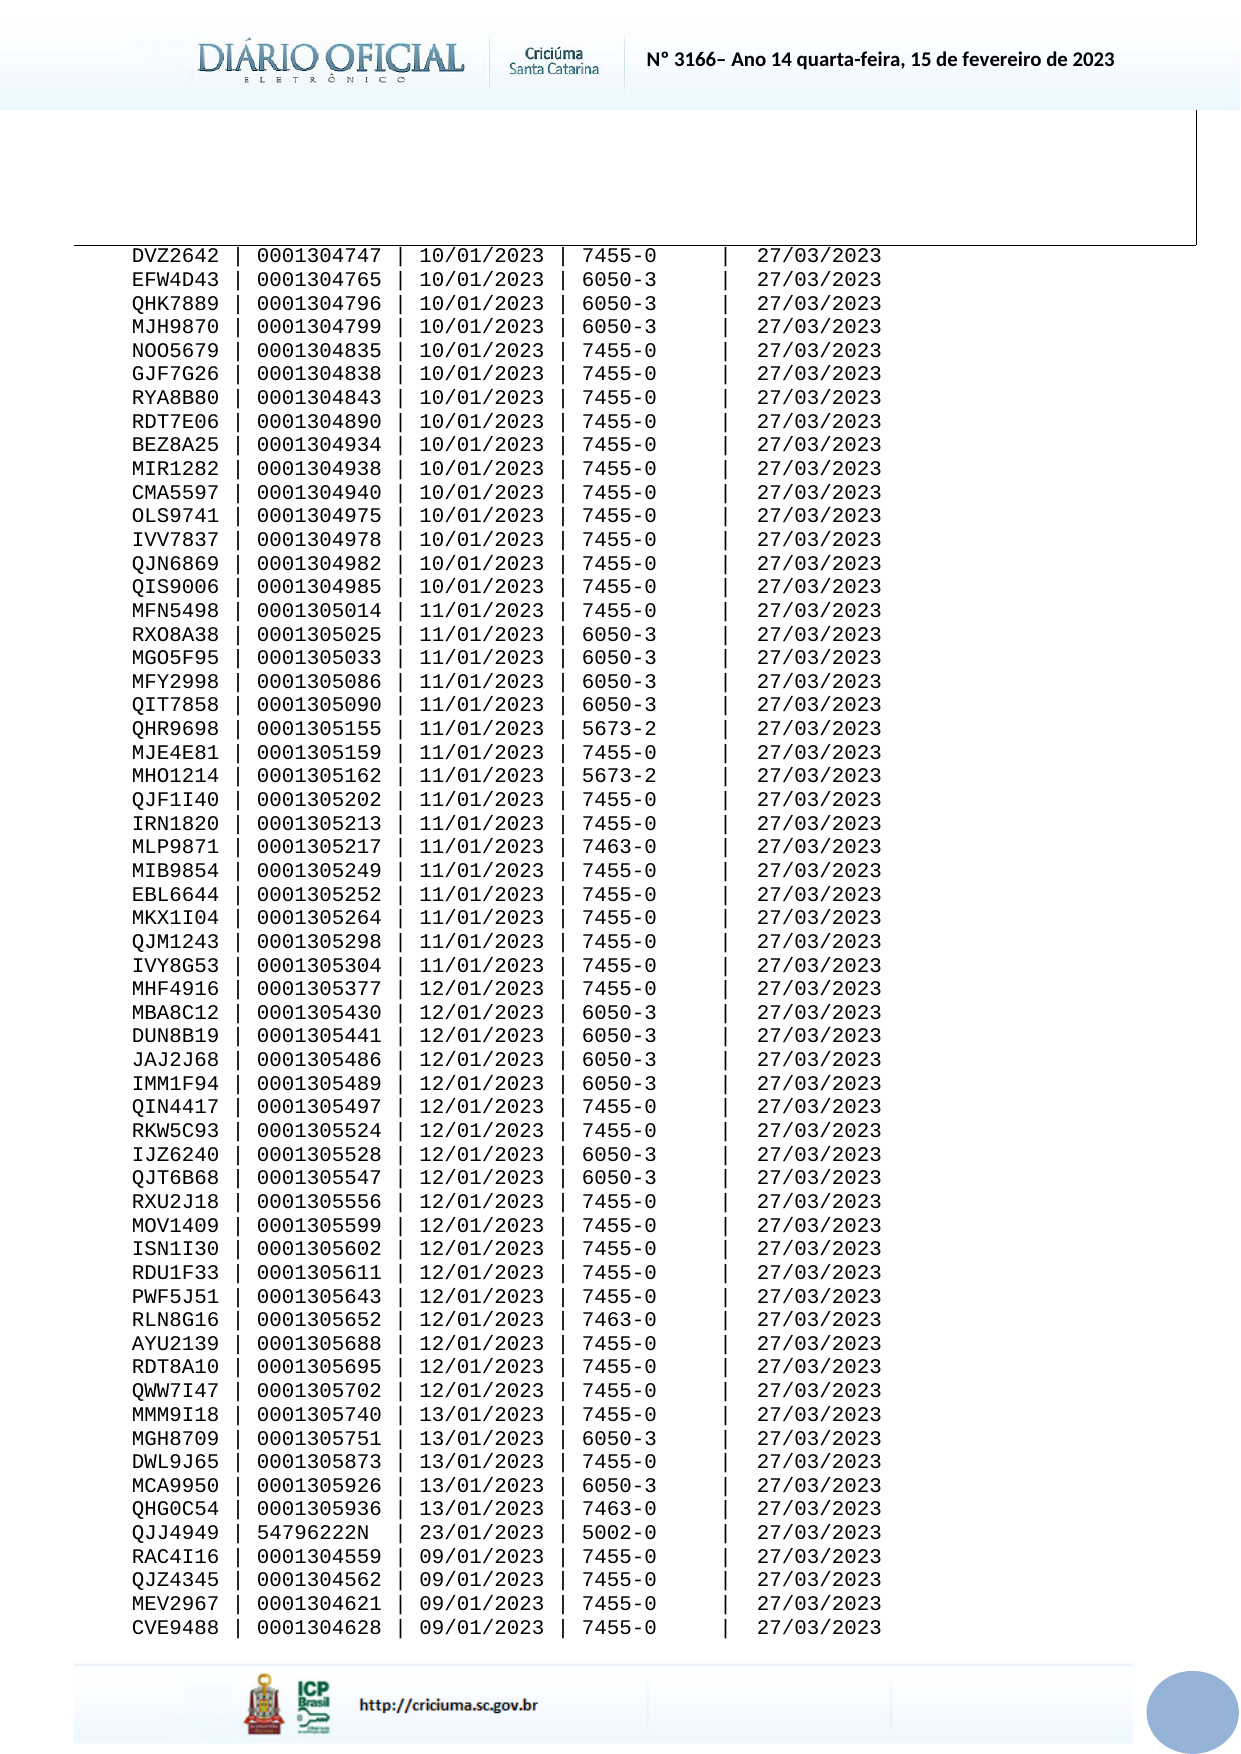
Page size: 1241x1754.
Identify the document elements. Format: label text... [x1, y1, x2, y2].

text CVE9488 | 0001304628 | 09/01/2023 | 7455-0 | 27/03/2023 [44, 1617, 1196, 1640]
text MMM9I18 | 0001305740 | 13/01/2023 | 7455-0 | 27/03/2023 [44, 1404, 1196, 1427]
text QJZ4345 | 0001304562 | 09/01/2023 | 7455-0 | 27/03/2023 [44, 1569, 1196, 1593]
text IVV7837 | 0001304978 | 10/01/2023 | 7455-0 | 27/03/2023 [44, 529, 1196, 553]
text RDU1F33 | 0001305611 | 12/01/2023 | 7455-0 | 27/03/2023 [44, 1262, 1196, 1286]
text MFY2998 | 0001305086 | 11/01/2023 | 6050-3 | 27/03/2023 [44, 671, 1196, 694]
text IMM1F94 | 0001305489 | 12/01/2023 | 6050-3 | 27/03/2023 [44, 1073, 1196, 1096]
text OLS9741 | 0001304975 | 10/01/2023 | 7455-0 | 27/03/2023 [44, 505, 1196, 529]
text RAC4I16 | 0001304559 | 09/01/2023 | 7455-0 | 27/03/2023 [44, 1546, 1196, 1569]
text MIR1282 | 0001304938 | 10/01/2023 | 7455-0 | 27/03/2023 [44, 458, 1196, 482]
text MHO1214 | 0001305162 | 11/01/2023 | 5673-2 | 27/03/2023 [44, 765, 1196, 789]
text IRN1820 | 0001305213 | 11/01/2023 | 7455-0 | 27/03/2023 [44, 813, 1196, 836]
text RXO8A38 | 0001305025 | 11/01/2023 | 6050-3 | 27/03/2023 [44, 623, 1196, 647]
text MJE4E81 | 0001305159 | 11/01/2023 | 7455-0 | 27/03/2023 [44, 742, 1196, 765]
text RKW5C93 | 0001305524 | 12/01/2023 | 7455-0 | 27/03/2023 [44, 1120, 1196, 1144]
text PWF5J51 | 0001305643 | 12/01/2023 | 7455-0 | 27/03/2023 [44, 1286, 1196, 1309]
text DVZ2642 | 0001304747 | 10/01/2023 | 7455-0 | 27/03/2023 [44, 245, 1196, 269]
text QIN4417 | 0001305497 | 12/01/2023 | 7455-0 | 27/03/2023 [44, 1096, 1196, 1120]
text IVY8G53 | 0001305304 | 11/01/2023 | 7455-0 | 27/03/2023 [44, 954, 1196, 978]
text DUN8B19 | 0001305441 | 12/01/2023 | 6050-3 | 27/03/2023 [44, 1026, 1196, 1049]
text QHK7889 | 0001304796 | 10/01/2023 | 6050-3 | 27/03/2023 [44, 292, 1196, 316]
text MBA8C12 | 0001305430 | 12/01/2023 | 6050-3 | 27/03/2023 [44, 1002, 1196, 1026]
text QIT7858 | 0001305090 | 11/01/2023 | 6050-3 | 27/03/2023 [44, 694, 1196, 718]
text EFW4D43 | 0001304765 | 10/01/2023 | 6050-3 | 27/03/2023 [44, 269, 1196, 292]
text ISN1I30 | 0001305602 | 12/01/2023 | 7455-0 | 27/03/2023 [44, 1238, 1196, 1262]
text MGO5F95 | 0001305033 | 11/01/2023 | 6050-3 | 27/03/2023 [44, 647, 1196, 671]
text BEZ8A25 | 0001304934 | 10/01/2023 | 7455-0 | 27/03/2023 [44, 434, 1196, 458]
text QWW7I47 | 0001305702 | 12/01/2023 | 7455-0 | 27/03/2023 [44, 1380, 1196, 1404]
text RDT7E06 | 0001304890 | 10/01/2023 | 7455-0 | 27/03/2023 [44, 411, 1196, 434]
text AYU2139 | 0001305688 | 12/01/2023 | 7455-0 | 27/03/2023 [44, 1333, 1196, 1357]
text MCA9950 | 0001305926 | 13/01/2023 | 6050-3 | 27/03/2023 [44, 1475, 1196, 1498]
text EBL6644 | 0001305252 | 11/01/2023 | 7455-0 | 27/03/2023 [44, 884, 1196, 907]
text QHR9698 | 0001305155 | 11/01/2023 | 5673-2 | 27/03/2023 [44, 718, 1196, 742]
text MKX1I04 | 0001305264 | 11/01/2023 | 7455-0 | 27/03/2023 [44, 907, 1196, 931]
text QJF1I40 | 0001305202 | 11/01/2023 | 7455-0 | 27/03/2023 [44, 789, 1196, 813]
text DWL9J65 | 0001305873 | 13/01/2023 | 7455-0 | 27/03/2023 [44, 1451, 1196, 1475]
text MGH8709 | 0001305751 | 13/01/2023 | 6050-3 | 27/03/2023 [44, 1427, 1196, 1451]
text QJJ4949 | 54796222N | 23/01/2023 | 5002-0 | 27/03/2023 [44, 1522, 1196, 1546]
text MIB9854 | 0001305249 | 11/01/2023 | 7455-0 | 27/03/2023 [44, 860, 1196, 884]
text JAJ2J68 | 0001305486 | 12/01/2023 | 6050-3 | 27/03/2023 [44, 1049, 1196, 1073]
text MJH9870 | 0001304799 | 10/01/2023 | 6050-3 | 27/03/2023 [44, 316, 1196, 340]
text NOO5679 | 0001304835 | 10/01/2023 | 7455-0 | 27/03/2023 [44, 340, 1196, 363]
text GJF7G26 | 0001304838 | 10/01/2023 | 7455-0 | 27/03/2023 [44, 363, 1196, 387]
text CMA5597 | 0001304940 | 10/01/2023 | 7455-0 | 27/03/2023 [44, 482, 1196, 505]
text MOV1409 | 0001305599 | 12/01/2023 | 7455-0 | 27/03/2023 [44, 1215, 1196, 1238]
text QJT6B68 | 0001305547 | 12/01/2023 | 6050-3 | 27/03/2023 [44, 1167, 1196, 1191]
text QJM1243 | 0001305298 | 11/01/2023 | 7455-0 | 27/03/2023 [44, 931, 1196, 954]
text MFN5498 | 0001305014 | 11/01/2023 | 7455-0 | 27/03/2023 [44, 600, 1196, 623]
text MEV2967 | 0001304621 | 09/01/2023 | 7455-0 | 27/03/2023 [44, 1593, 1196, 1617]
text MLP9871 | 0001305217 | 11/01/2023 | 7463-0 | 27/03/2023 [44, 836, 1196, 860]
text RLN8G16 | 0001305652 | 12/01/2023 | 7463-0 | 27/03/2023 [44, 1309, 1196, 1333]
text MHF4916 | 0001305377 | 12/01/2023 | 7455-0 | 27/03/2023 [44, 978, 1196, 1002]
text RDT8A10 | 0001305695 | 12/01/2023 | 7455-0 | 27/03/2023 [44, 1357, 1196, 1380]
text QHG0C54 | 0001305936 | 13/01/2023 | 7463-0 | 27/03/2023 [44, 1498, 1196, 1522]
text IJZ6240 | 0001305528 | 12/01/2023 | 6050-3 | 27/03/2023 [44, 1144, 1196, 1167]
text RYA8B80 | 0001304843 | 10/01/2023 | 7455-0 | 27/03/2023 [44, 387, 1196, 411]
text RXU2J18 | 0001305556 | 12/01/2023 | 7455-0 | 27/03/2023 [44, 1191, 1196, 1215]
text QJN6869 | 0001304982 | 10/01/2023 | 7455-0 | 27/03/2023 [44, 553, 1196, 576]
text QIS9006 | 0001304985 | 10/01/2023 | 7455-0 | 27/03/2023 [44, 576, 1196, 600]
